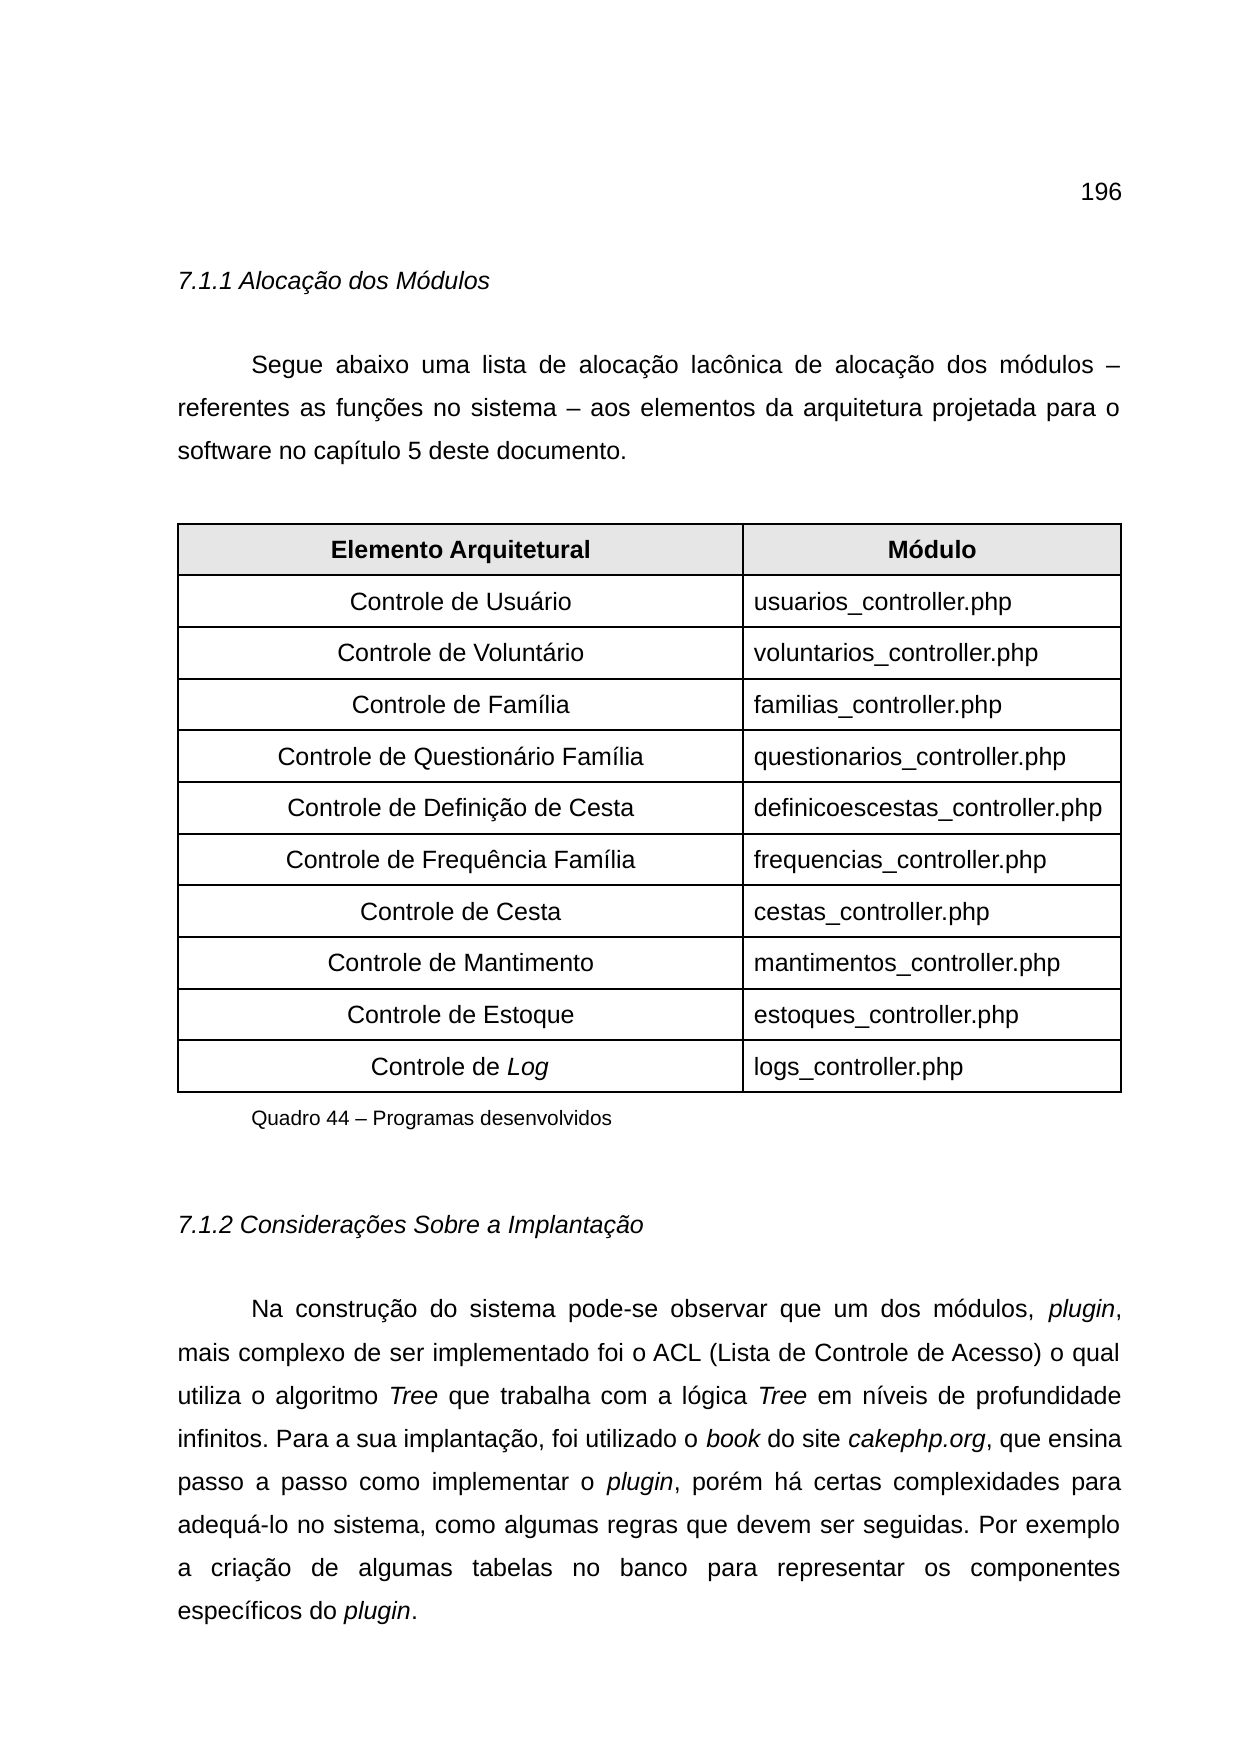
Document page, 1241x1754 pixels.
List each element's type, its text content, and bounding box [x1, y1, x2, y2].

table_cell Controle de Definição de Cesta [179, 783, 742, 833]
text Na construção do sistema pode-se observar que um dos módulos, plugin, mais complexo de ser implementado foi o ACL (Lista de Controle de Acesso) o qual utiliza o algoritmo Tree que trabalha com a lógica Tree em níveis de profundidade infinitos. Para a sua implantação, foi utilizado o book do site cakephp.org, que ensina passo a passo como implementar o plugin, porém há certas complexidades para adequá-lo no sistema, como algumas regras que devem ser seguidas. Por exemplo a criação de algumas tabelas no banco para representar os componentes específicos do plugin. [177, 1294, 1122, 1625]
table_cell usuarios_controller.php [744, 576, 1120, 626]
text Quadro 44 – Programas desenvolvidos [177, 1106, 1122, 1129]
table_cell definicoescestas_controller.php [744, 783, 1120, 833]
table_cell Controle de Mantimento [179, 938, 742, 988]
table_cell Controle de Voluntário [179, 628, 742, 678]
table_cell familias_controller.php [744, 680, 1120, 729]
table_cell questionarios_controller.php [744, 731, 1120, 781]
table_header Elemento Arquitetural [179, 525, 742, 574]
table_cell Controle de Estoque [179, 990, 742, 1039]
table_header Módulo [744, 525, 1120, 574]
subtitle 7.1.2 Considerações Sobre a Implantação [177, 1210, 1122, 1239]
table_cell estoques_controller.php [744, 990, 1120, 1039]
table_cell Controle de Questionário Família [179, 731, 742, 781]
table_cell Controle de Frequência Família [179, 835, 742, 884]
table_cell cestas_controller.php [744, 886, 1120, 936]
table_cell frequencias_controller.php [744, 835, 1120, 884]
table_cell logs_controller.php [744, 1041, 1120, 1091]
text Segue abaixo uma lista de alocação lacônica de alocação dos módulos – referentes as funções no sistema – aos elementos da arquitetura projetada para o software no capítulo 5 deste documento. [177, 350, 1122, 465]
table_cell Controle de Log [179, 1041, 742, 1091]
table_cell Controle de Família [179, 680, 742, 729]
table_cell voluntarios_controller.php [744, 628, 1120, 678]
table_cell Controle de Usuário [179, 576, 742, 626]
table_cell mantimentos_controller.php [744, 938, 1120, 988]
subtitle 7.1.1 Alocação dos Módulos [177, 266, 1122, 294]
table_cell Controle de Cesta [179, 886, 742, 936]
